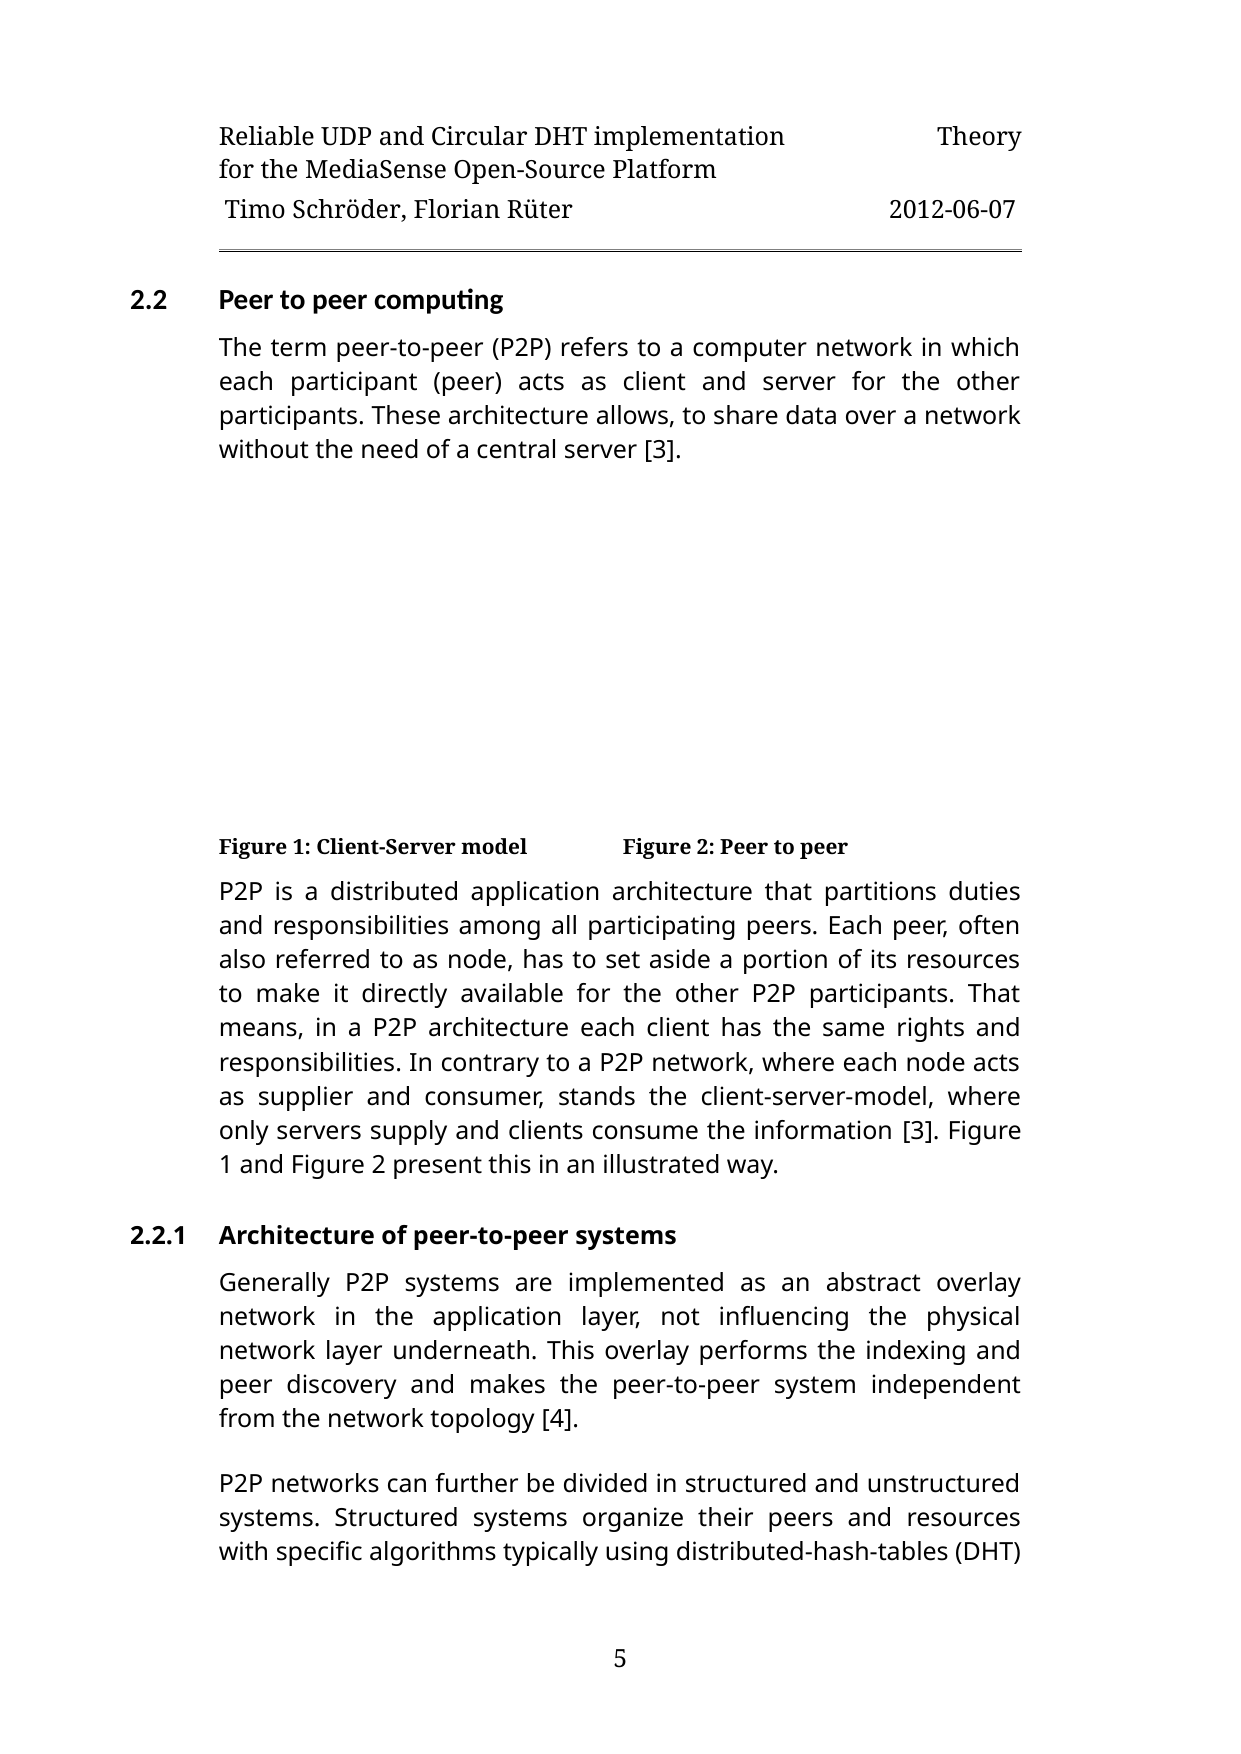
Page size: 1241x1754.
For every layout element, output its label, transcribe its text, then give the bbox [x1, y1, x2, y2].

text P2P is a distributed application architecture that partitions duties and responsibilities among all participating peers. Each peer, often also referred to as node, has to set aside a portion of its resources to make it directly available for the other P2P participants. That means, in a P2P architecture each client has the same rights and responsibilities. In contrary to a P2P network, where each node acts as supplier and consumer, stands the client-server-model, where only servers supply and clients consume the information [3]. Figure 1 and Figure 2 present this in an illustrated way. [218, 874, 1022, 1180]
text Generally P2P systems are implemented as an abstract overlay network in the application layer, not influencing the physical network layer underneath. This overlay performs the indexing and peer discovery and makes the peer-to-peer system independent from the network topology [4]. [218, 1265, 1022, 1435]
text Figure 2: Peer to peer [623, 503, 1018, 861]
text Figure 1: Client-Server model [218, 514, 597, 861]
text P2P networks can further be divided in structured and unstructured systems. Structured systems organize their peers and resources with specific algorithms typically using distributed-hash-tables (DHT) [218, 1466, 1022, 1568]
text The term peer-to-peer (P2P) refers to a computer network in which each participant (peer) acts as client and server for the other participants. These architecture allows, to share data over a network without the need of a central server [3]. [218, 329, 1022, 466]
subtitle Peer to peer computing [130, 281, 1022, 316]
subtitle Architecture of peer-to-peer systems [130, 1218, 1022, 1252]
